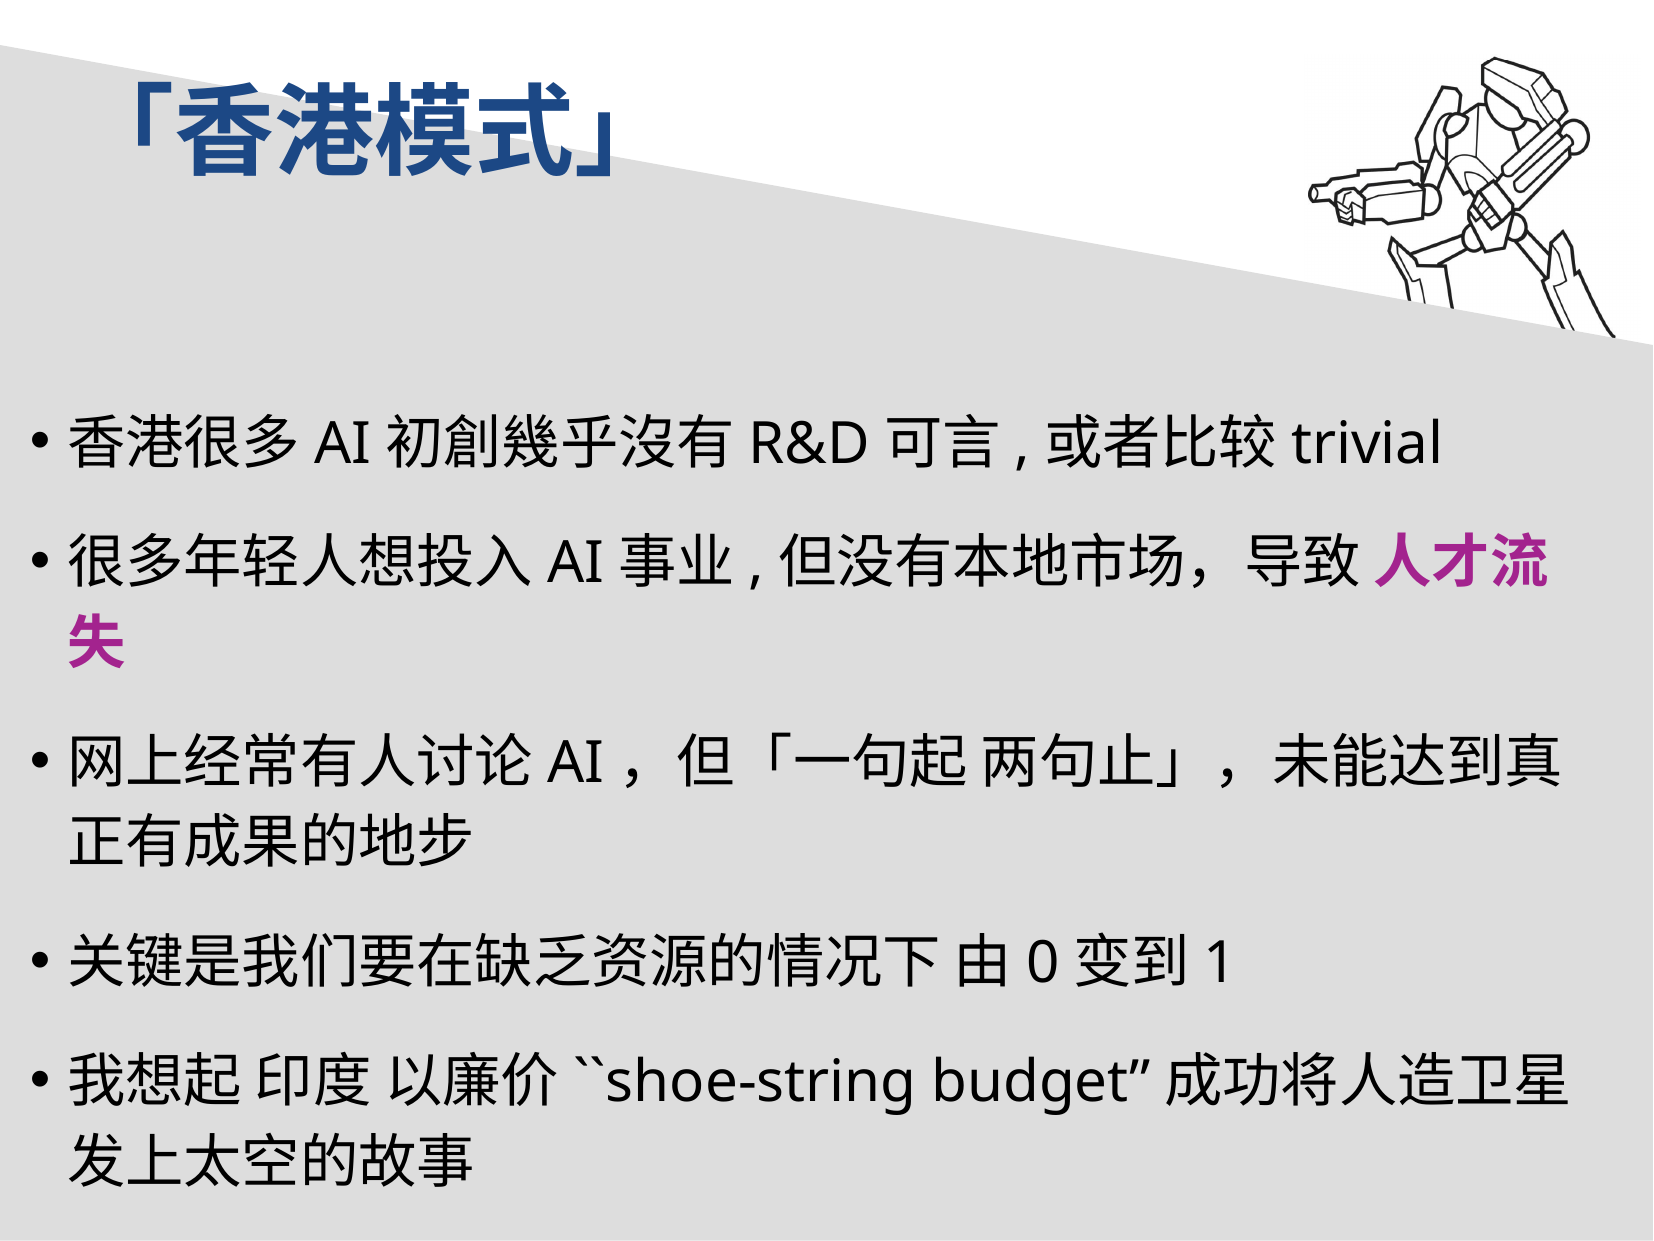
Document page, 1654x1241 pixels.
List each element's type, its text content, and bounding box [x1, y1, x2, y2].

text_box [0, 45, 1653, 1241]
picture [1304, 54, 1641, 59]
text_box 「香港模式」 [60, 59, 1653, 195]
picture [1304, 195, 1641, 342]
text_box 香港很多AI初創幾乎沒有R&D可言,或者比较trivial 很多年轻人想投入AI事业,但没有本地市场，导致 人才流失 网上经常有人讨论AI，但「一句起 两句止」，未能达到真正有成果的地步 关键是我们要在缺乏资源的情况下 由0变到1 我想起 印度 以廉价``shoe-string budget’’成功将人造卫星发上太空的故事 [15, 387, 1591, 1190]
